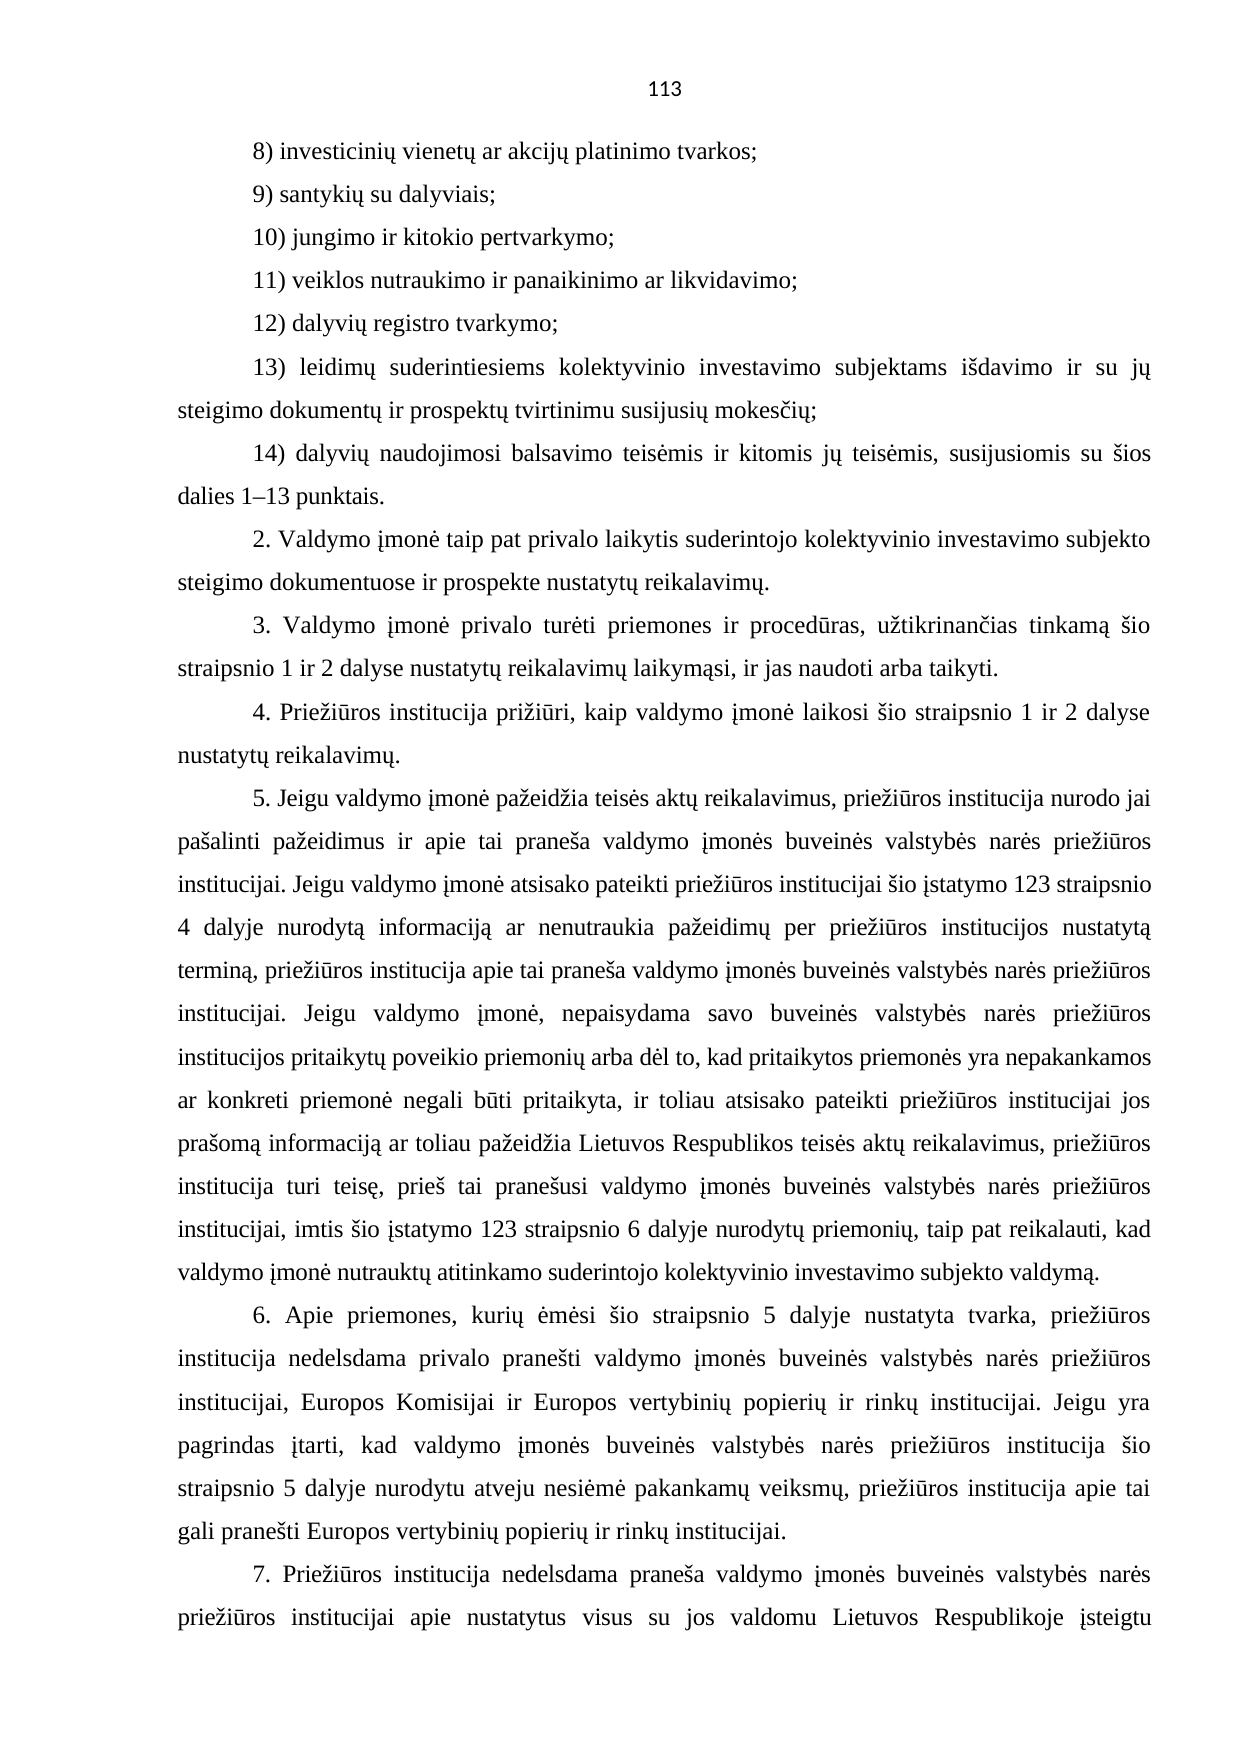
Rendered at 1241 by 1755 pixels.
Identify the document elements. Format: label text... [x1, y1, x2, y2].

text 7. Priežiūros institucija nedelsdama praneša valdymo įmonės buveinės valstybės narės priežiūros institucijai apie nustatytus visus su jos valdomu Lietuvos Respublikoje įsteigtu [177, 1559, 1152, 1631]
text 2. Valdymo įmonė taip pat privalo laikytis suderintojo kolektyvinio investavimo subjekto steigimo dokumentuose ir prospekte nustatytų reikalavimų. [177, 524, 1152, 596]
text 14) dalyvių naudojimosi balsavimo teisėmis ir kitomis jų teisėmis, susijusiomis su šios dalies 1–13 punktais. [177, 438, 1152, 510]
text 12) dalyvių registro tvarkymo; [177, 308, 1152, 337]
text 10) jungimo ir kitokio pertvarkymo; [177, 222, 1152, 251]
text 11) veiklos nutraukimo ir panaikinimo ar likvidavimo; [177, 265, 1152, 294]
text 13) leidimų suderintiesiems kolektyvinio investavimo subjektams išdavimo ir su jų steigimo dokumentų ir prospektų tvirtinimu susijusių mokesčių; [177, 352, 1152, 423]
text 9) santykių su dalyviais; [177, 179, 1152, 208]
text 6. Apie priemones, kurių ėmėsi šio straipsnio 5 dalyje nustatyta tvarka, priežiūros institucija nedelsdama privalo pranešti valdymo įmonės buveinės valstybės narės priežiūros institucijai, Europos Komisijai ir Europos vertybinių popierių ir rinkų institucijai. Jeigu yra pagrindas įtarti, kad valdymo įmonės buveinės valstybės narės priežiūros institucija šio straipsnio 5 dalyje nurodytu atveju nesiėmė pakankamų veiksmų, priežiūros institucija apie tai gali pranešti Europos vertybinių popierių ir rinkų institucijai. [177, 1300, 1152, 1545]
text 4. Priežiūros institucija prižiūri, kaip valdymo įmonė laikosi šio straipsnio 1 ir 2 dalyse nustatytų reikalavimų. [177, 697, 1152, 768]
text 8) investicinių vienetų ar akcijų platinimo tvarkos; [177, 136, 1152, 165]
text 5. Jeigu valdymo įmonė pažeidžia teisės aktų reikalavimus, priežiūros institucija nurodo jai pašalinti pažeidimus ir apie tai praneša valdymo įmonės buveinės valstybės narės priežiūros institucijai. Jeigu valdymo įmonė atsisako pateikti priežiūros institucijai šio įstatymo 123 straipsnio 4 dalyje nurodytą informaciją ar nenutraukia pažeidimų per priežiūros institucijos nustatytą terminą, priežiūros institucija apie tai praneša valdymo įmonės buveinės valstybės narės priežiūros institucijai. Jeigu valdymo įmonė, nepaisydama savo buveinės valstybės narės priežiūros institucijos pritaikytų poveikio priemonių arba dėl to, kad pritaikytos priemonės yra nepakankamos ar konkreti priemonė negali būti pritaikyta, ir toliau atsisako pateikti priežiūros institucijai jos prašomą informaciją ar toliau pažeidžia Lietuvos Respublikos teisės aktų reikalavimus, priežiūros institucija turi teisę, prieš tai pranešusi valdymo įmonės buveinės valstybės narės priežiūros institucijai, imtis šio įstatymo 123 straipsnio 6 dalyje nurodytų priemonių, taip pat reikalauti, kad valdymo įmonė nutrauktų atitinkamo suderintojo kolektyvinio investavimo subjekto valdymą. [177, 783, 1152, 1286]
text 3. Valdymo įmonė privalo turėti priemones ir procedūras, užtikrinančias tinkamą šio straipsnio 1 ir 2 dalyse nustatytų reikalavimų laikymąsi, ir jas naudoti arba taikyti. [177, 610, 1152, 682]
